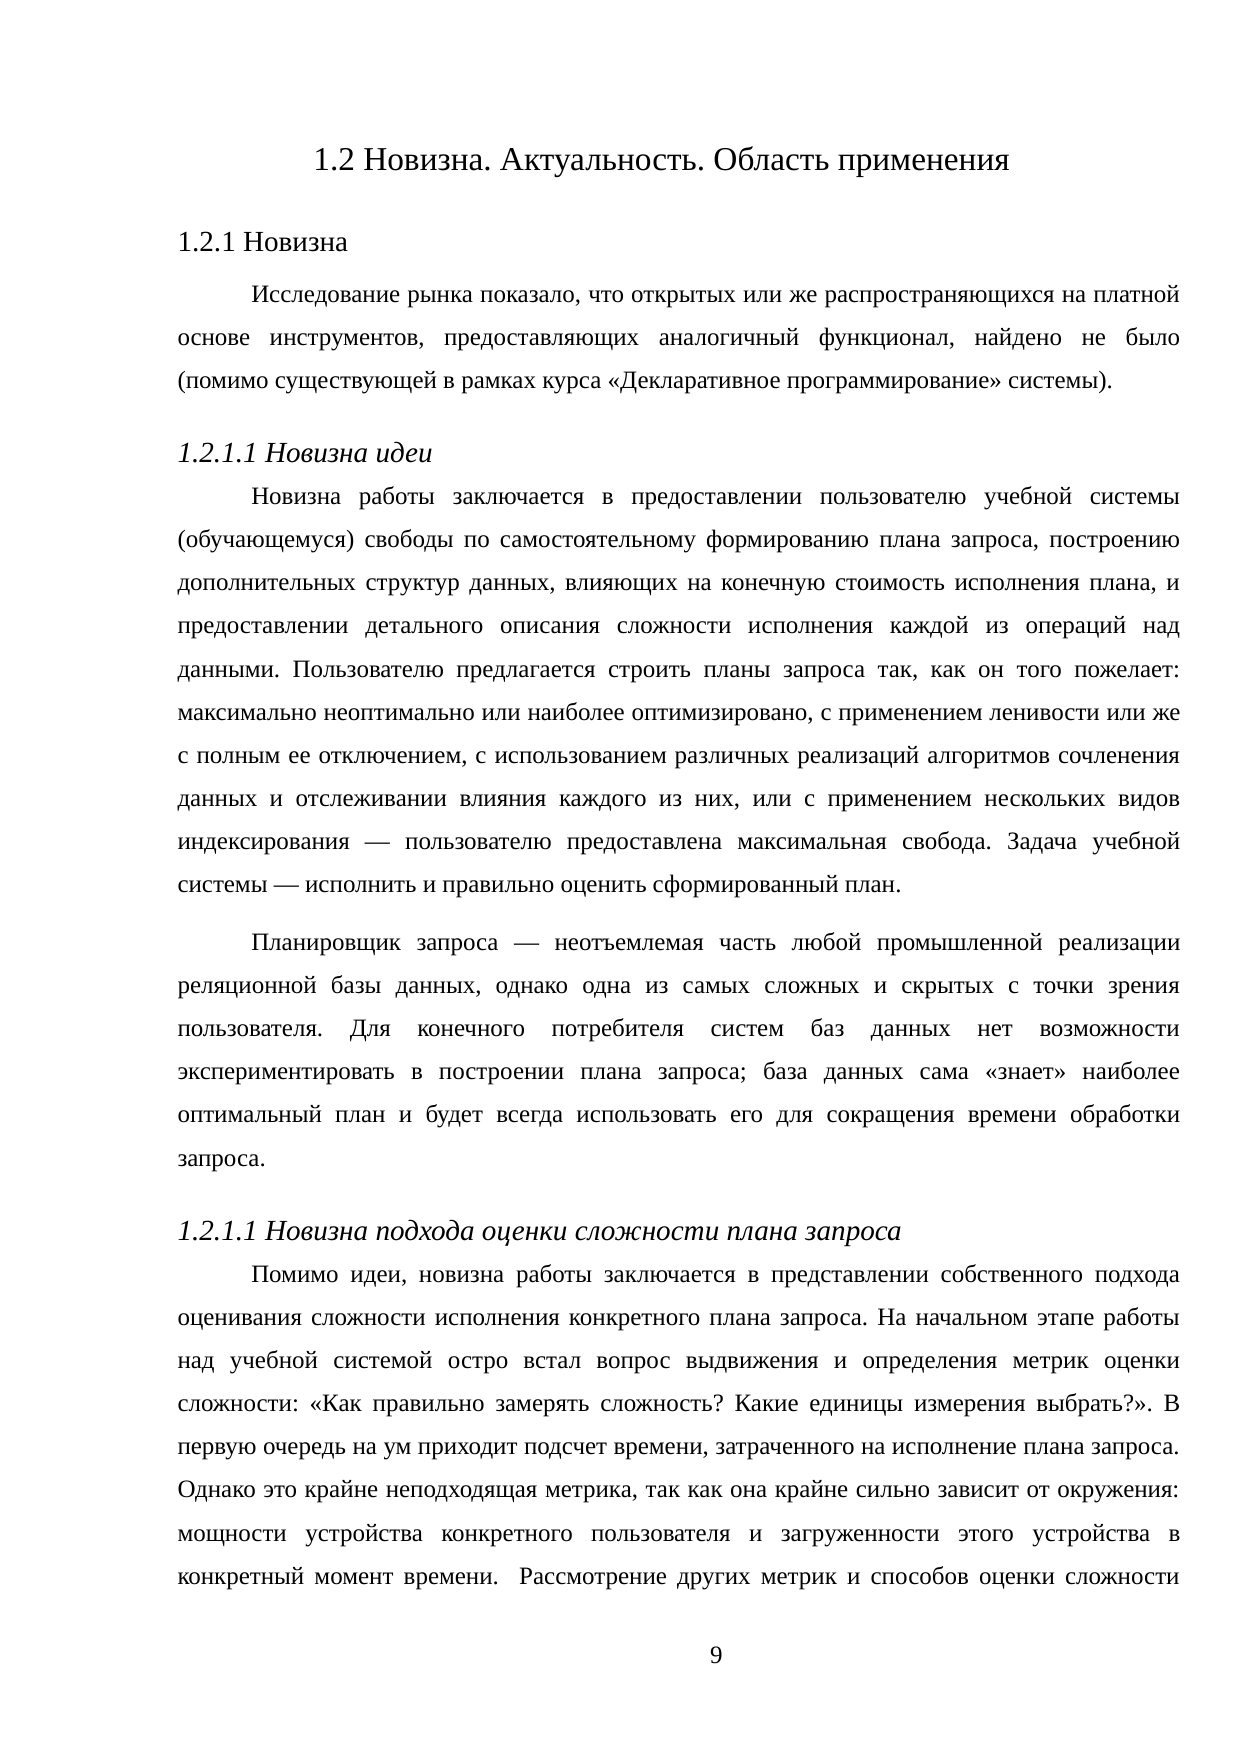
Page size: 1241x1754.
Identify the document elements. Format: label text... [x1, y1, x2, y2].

text Новизна работы заключается в предоставлении пользователю учебной системы (обучающемуся) свободы по самостоятельному формированию плана запроса, построению дополнительных структур данных, влияющих на конечную стоимость исполнения плана, и предоставлении детального описания сложности исполнения каждой из операций над данными. Пользователю предлагается строить планы запроса так, как он того пожелает: максимально неоптимально или наиболее оптимизировано, с применением ленивости или же с полным ее отключением, с использованием различных реализаций алгоритмов сочленения данных и отслеживании влияния каждого из них, или с применением нескольких видов индексирования — пользователю предоставлена максимальная свобода. Задача учебной системы — исполнить и правильно оценить сформированный план. [177, 481, 1181, 898]
text Исследование рынка показало, что открытых или же распространяющихся на платной основе инструментов, предоставляющих аналогичный функционал, найдено не было (помимо существующей в рамках курса «Декларативное программирование» системы). [177, 279, 1181, 394]
text Помимо идеи, новизна работы заключается в представлении собственного подхода оценивания сложности исполнения конкретного плана запроса. На начальном этапе работы над учебной системой остро встал вопрос выдвижения и определения метрик оценки сложности: «Как правильно замерять сложность? Какие единицы измерения выбрать?». В первую очередь на ум приходит подсчет времени, затраченного на исполнение плана запроса. Однако это крайне неподходящая метрика, так как она крайне сильно зависит от окружения: мощности устройства конкретного пользователя и загруженности этого устройства в конкретный момент времени. Рассмотрение других метрик и способов оценки сложности [177, 1259, 1181, 1589]
subtitle 1.2.1 Новизна [177, 224, 1181, 258]
subtitle 1.2.1.1 Новизна идеи [177, 435, 1181, 469]
subtitle 1.2.1.1 Новизна подхода оценки сложности плана запроса [177, 1213, 1181, 1246]
subtitle 1.2 Новизна. Актуальность. Область применения [177, 139, 1146, 177]
text Планировщик запроса — неотъемлемая часть любой промышленной реализации реляционной базы данных, однако одна из самых сложных и скрытых с точки зрения пользователя. Для конечного потребителя систем баз данных нет возможности экспериментировать в построении плана запроса; база данных сама «знает» наиболее оптимальный план и будет всегда использовать его для сокращения времени обработки запроса. [177, 927, 1181, 1171]
